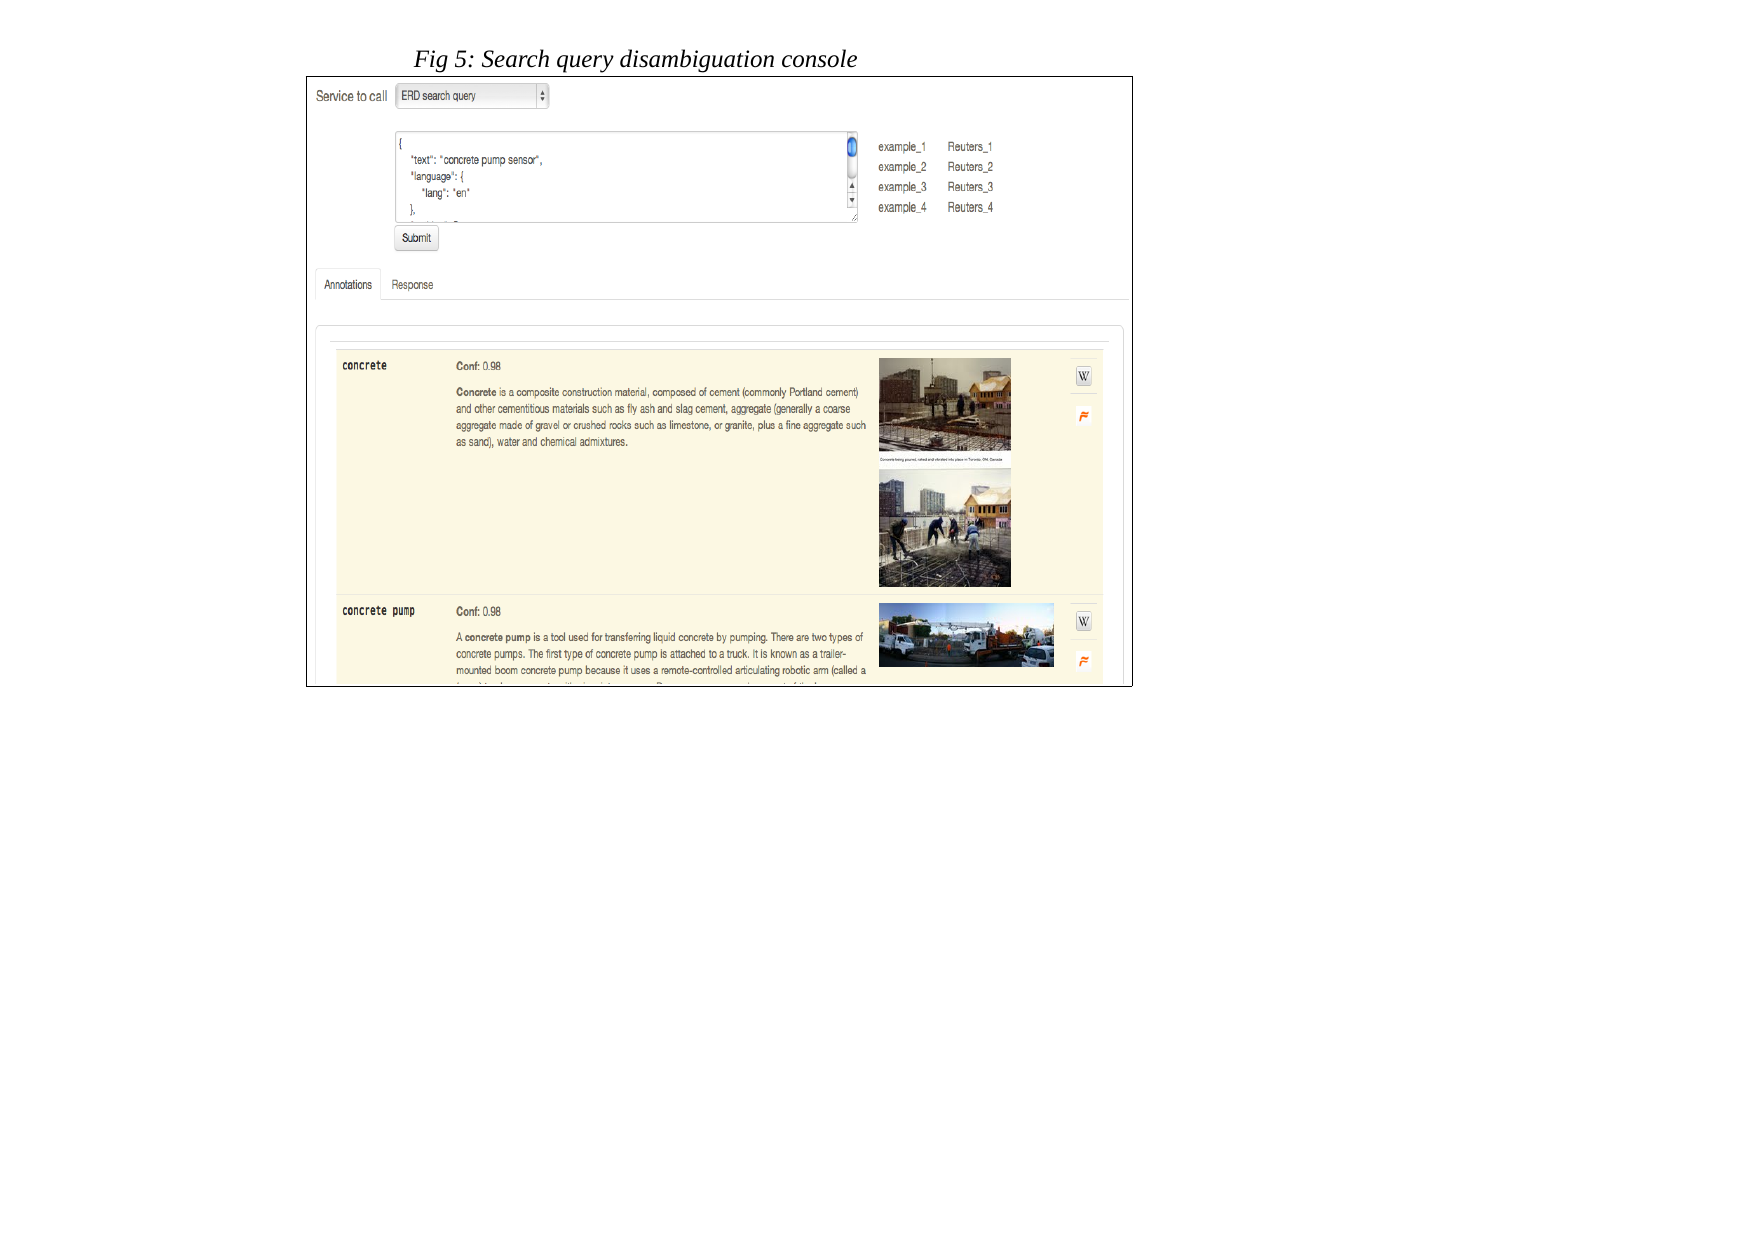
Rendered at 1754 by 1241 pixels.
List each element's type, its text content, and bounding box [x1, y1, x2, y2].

text Fig 5: Search query disambiguation console [118, 44, 1636, 73]
picture [308, 78, 1129, 684]
text [307, 77, 1132, 686]
